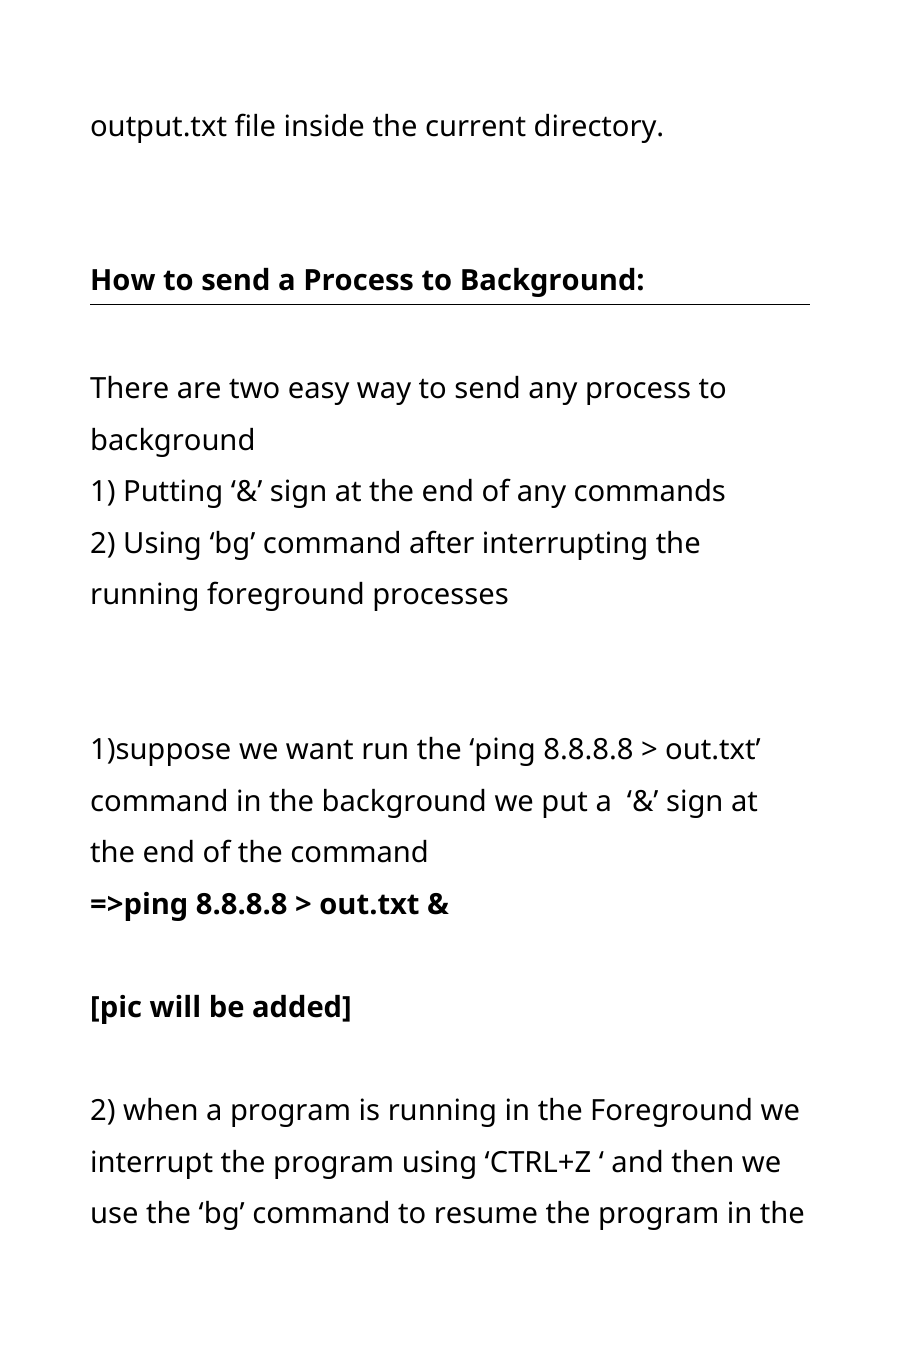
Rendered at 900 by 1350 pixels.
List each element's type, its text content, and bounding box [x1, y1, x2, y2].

text 1) Putting ‘&’ sign at the end of any commands [90, 471, 810, 510]
text [pic will be added] [90, 986, 810, 1026]
text How to send a Process to Background: [90, 260, 810, 304]
text 1)suppose we want run the ‘ping 8.8.8.8 > out.txt’ command in the background we put a ‘&’ sign at the end of the command [90, 728, 810, 871]
text 2) when a program is running in the Foreground we interrupt the program using ‘CTRL+Z ‘ and then we use the ‘bg’ command to resume the program in the [90, 1089, 810, 1232]
text =>ping 8.8.8.8 > out.txt & [90, 883, 810, 923]
text 2) Using ‘bg’ command after interrupting the running foreground processes [90, 522, 810, 613]
text There are two easy way to send any process to background [90, 367, 810, 459]
text output.txt file inside the current directory. [90, 105, 810, 145]
